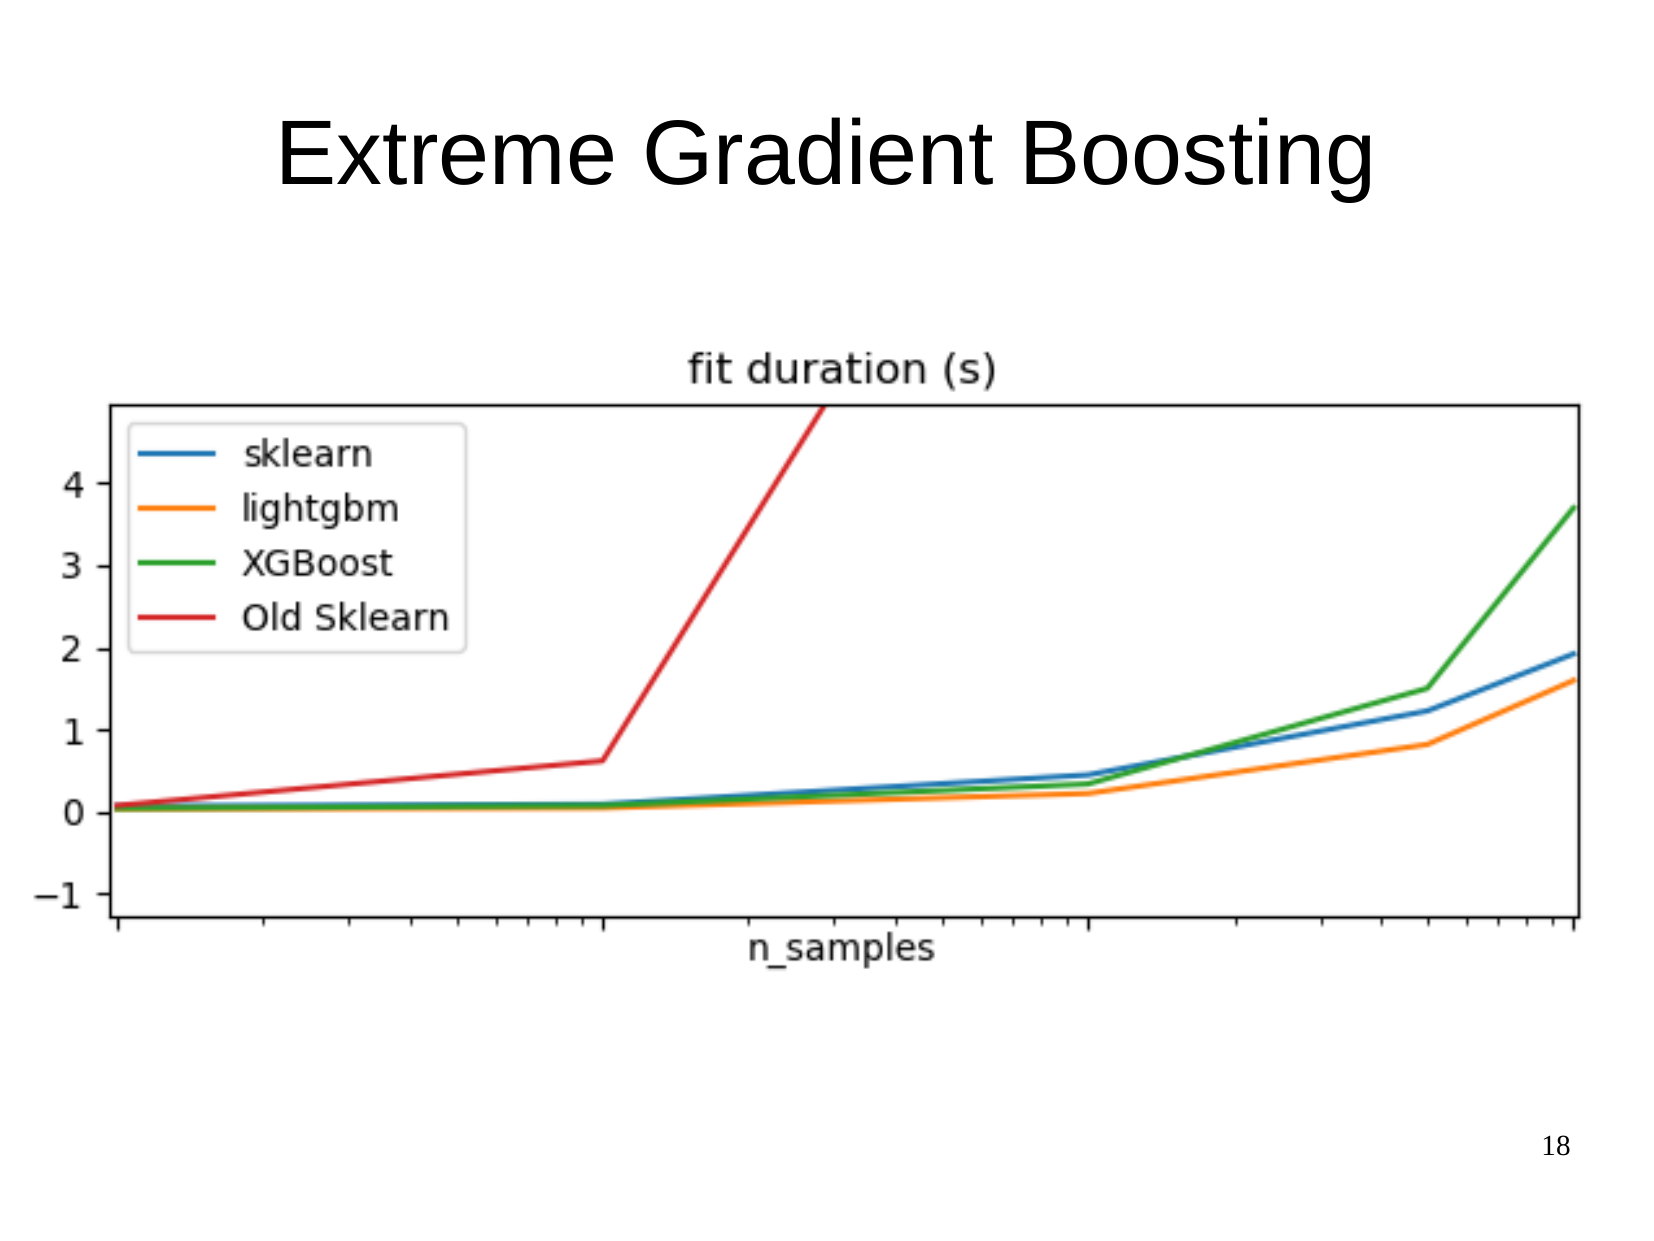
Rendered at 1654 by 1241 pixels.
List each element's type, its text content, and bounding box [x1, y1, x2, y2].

picture [14, 314, 1621, 995]
title Extreme Gradient Boosting [82, 49, 1571, 257]
